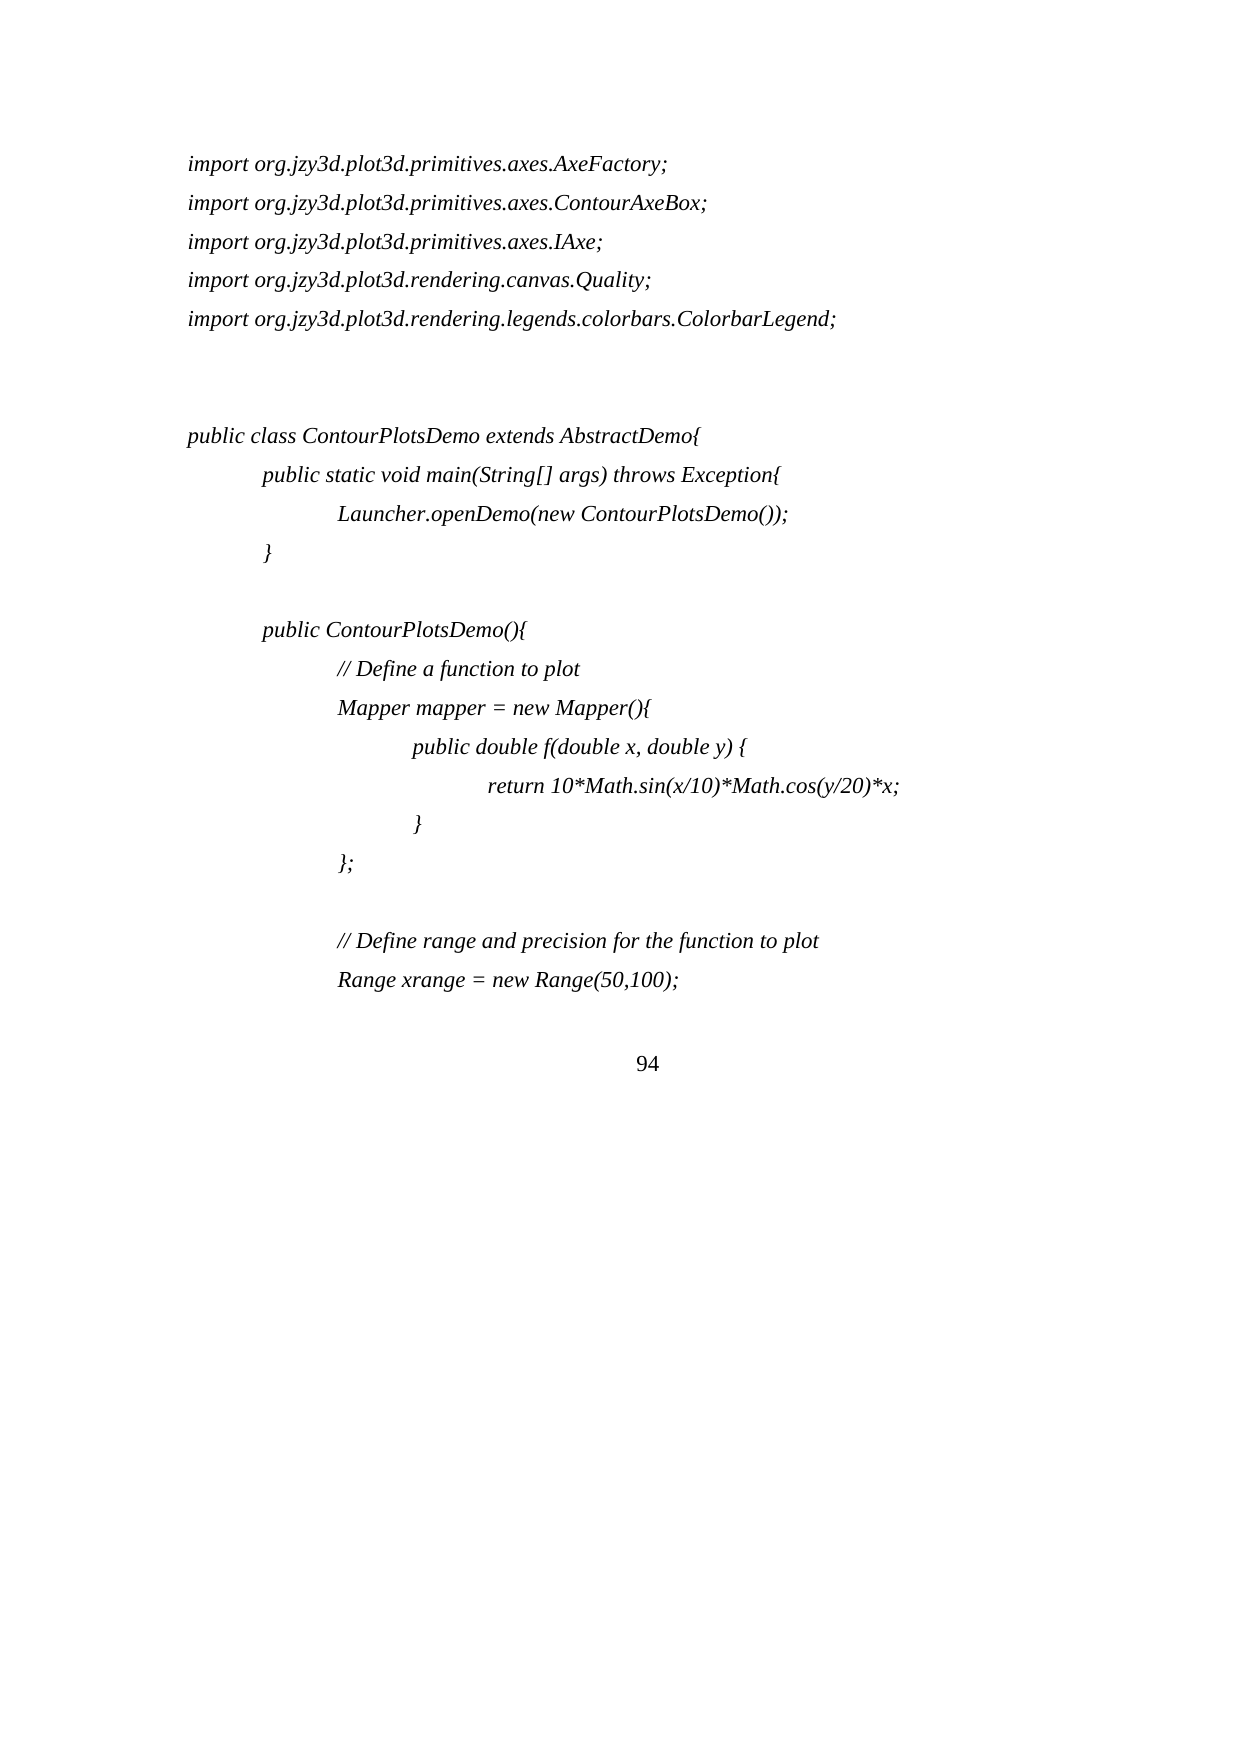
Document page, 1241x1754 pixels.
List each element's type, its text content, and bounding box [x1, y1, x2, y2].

text import org.jzy3d.plot3d.primitives.axes.IAxe; [187, 228, 1108, 254]
text public class ContourPlotsDemo extends AbstractDemo{ [187, 422, 1108, 448]
text // Define a function to plot [187, 655, 1108, 681]
text return 10*Math.sin(x/10)*Math.cos(y/20)*x; [187, 772, 1108, 798]
text public ContourPlotsDemo(){ [187, 616, 1108, 643]
text import org.jzy3d.plot3d.primitives.axes.ContourAxeBox; [187, 189, 1108, 215]
text Launcher.openDemo(new ContourPlotsDemo()); [187, 500, 1108, 526]
text public static void main(String[] args) throws Exception{ [187, 461, 1108, 487]
text Mapper mapper = new Mapper(){ [187, 694, 1108, 720]
text Range xrange = new Range(50,100); [187, 966, 1108, 992]
text } [187, 538, 1108, 565]
text } [187, 811, 1108, 837]
text }; [187, 849, 1108, 876]
text import org.jzy3d.plot3d.primitives.axes.AxeFactory; [187, 150, 1108, 176]
text // Define range and precision for the function to plot [187, 927, 1108, 953]
text public double f(double x, double y) { [187, 733, 1108, 759]
text import org.jzy3d.plot3d.rendering.legends.colorbars.ColorbarLegend; [187, 305, 1108, 332]
text import org.jzy3d.plot3d.rendering.canvas.Quality; [187, 267, 1108, 293]
